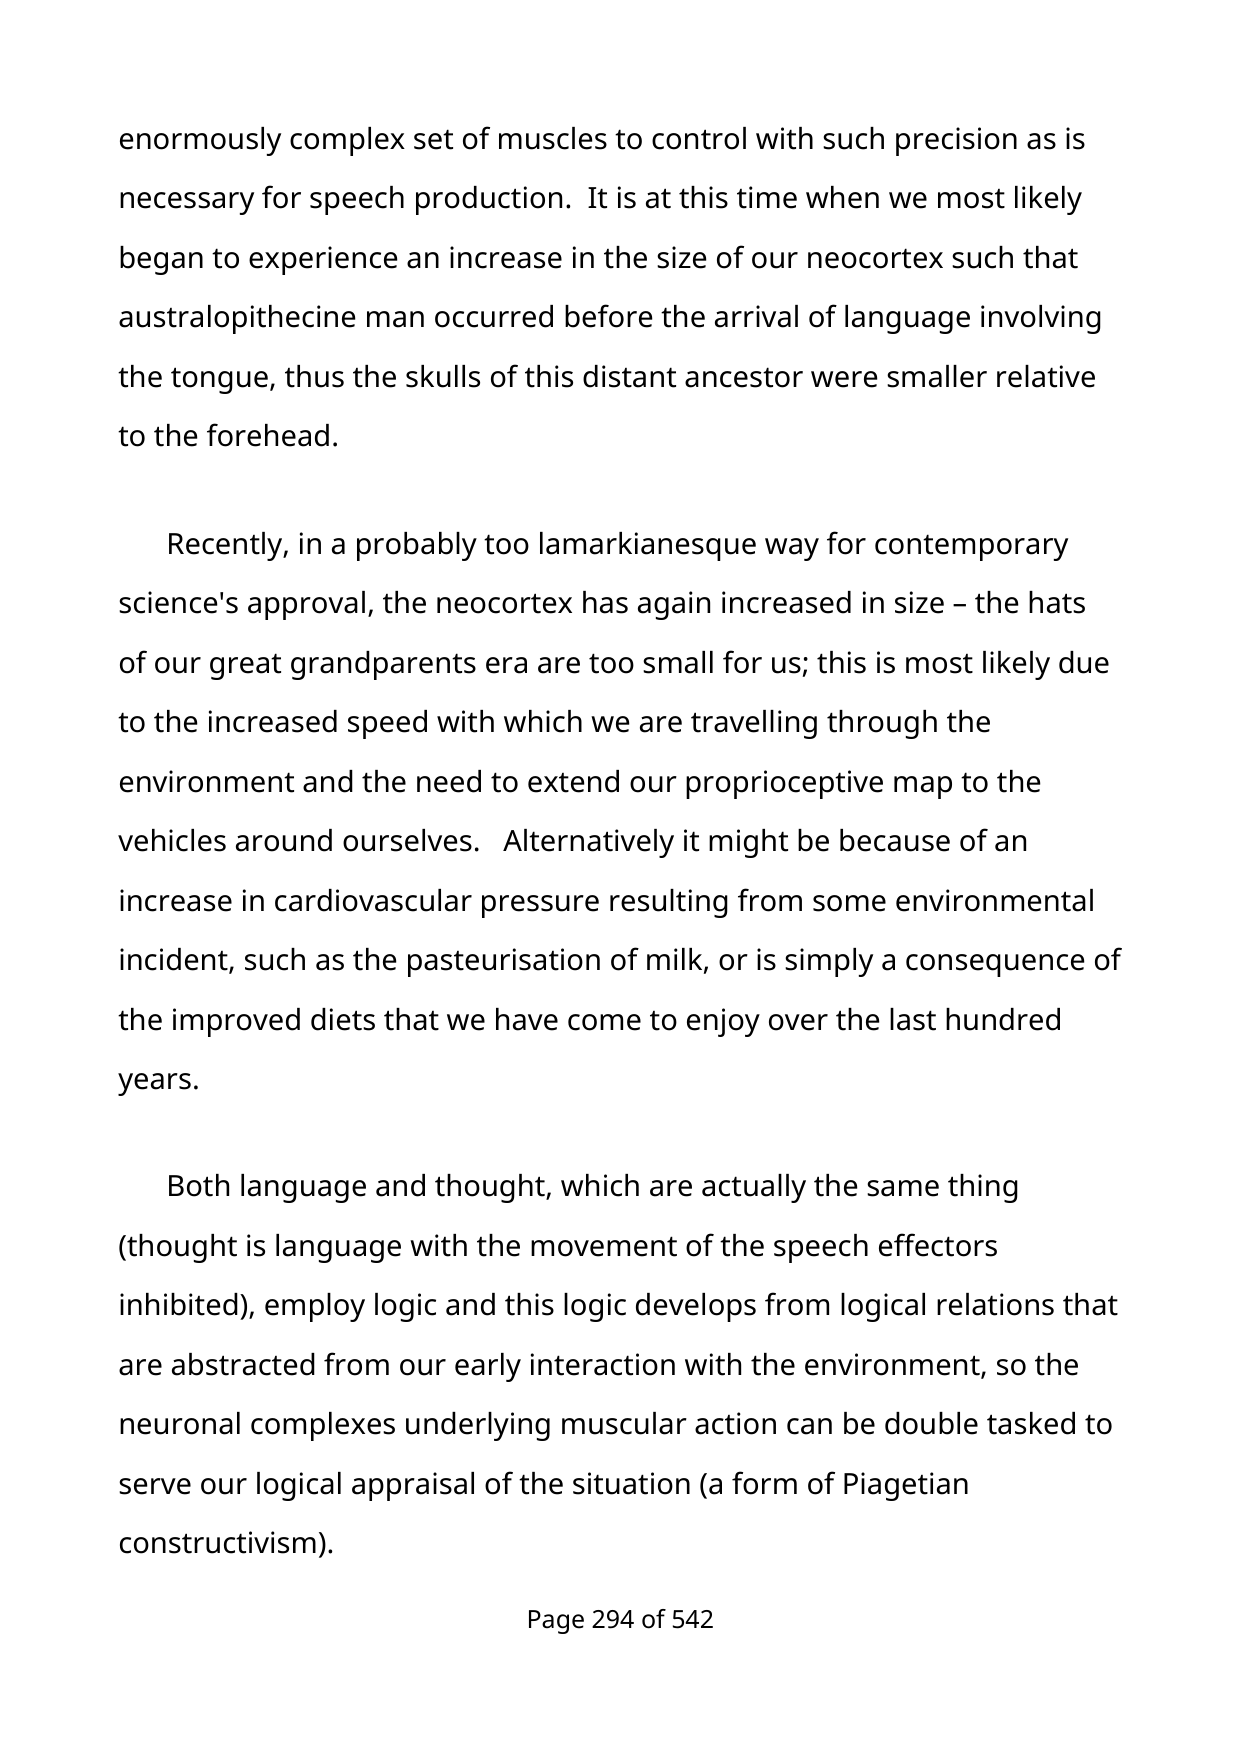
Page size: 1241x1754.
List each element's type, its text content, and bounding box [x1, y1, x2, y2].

text enormously complex set of muscles to control with such precision as is necessary for speech production. It is at this time when we most likely began to experience an increase in the size of our neocortex such that australopithecine man occurred before the arrival of language involving the tongue, thus the skulls of this distant ancestor were smaller relative to the forehead. [118, 118, 1122, 455]
text Recently, in a probably too lamarkianesque way for contemporary science's approval, the neocortex has again increased in size – the hats of our great grandparents era are too small for us; this is most likely due to the increased speed with which we are travelling through the environment and the need to extend our proprioceptive map to the vehicles around ourselves. Alternatively it might be because of an increase in cardiovascular pressure resulting from some environmental incident, such as the pasteurisation of milk, or is simply a consequence of the improved diets that we have come to enjoy over the last hundred years. [118, 523, 1122, 1098]
text Both language and thought, which are actually the same thing (thought is language with the movement of the speech effectors inhibited), employ logic and this logic develops from logical relations that are abstracted from our early interaction with the environment, so the neuronal complexes underlying muscular action can be double tasked to serve our logical appraisal of the situation (a form of Piagetian constructivism). [118, 1166, 1122, 1562]
